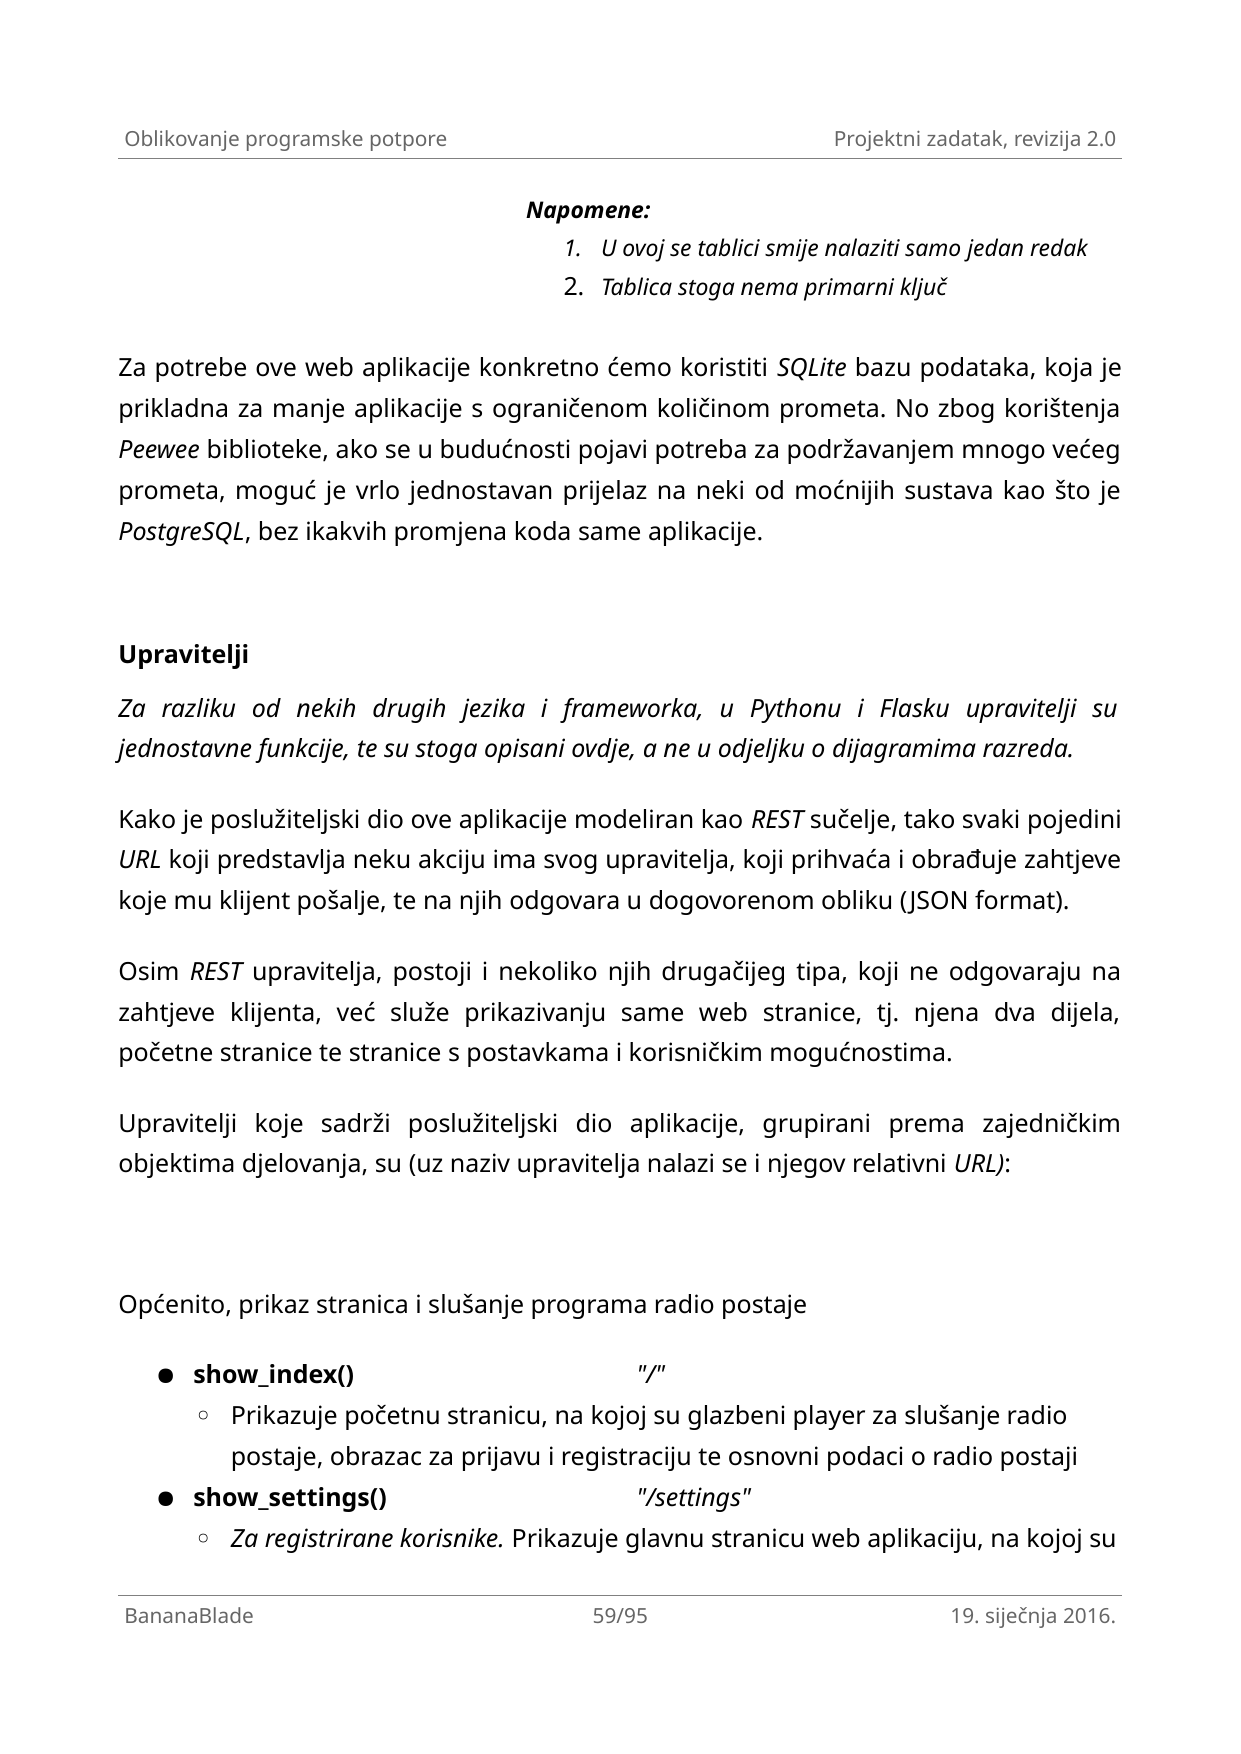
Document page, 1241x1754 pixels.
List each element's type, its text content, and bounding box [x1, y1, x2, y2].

table_cell Napomene: U ovoj se tablici smije nalaziti samo jedan redak Tablica stoga nema primarni ključ [496, 188, 1123, 309]
text Upravitelji koje sadrži poslužiteljski dio aplikacije, grupirani prema zajedničkim objektima djelovanja, su (uz naziv upravitelja nalazi se i njegov relativni URL): [118, 1105, 1122, 1180]
table_cell [118, 188, 496, 309]
list Za registrirane korisnike. Prikazuje glavnu stranicu web aplikaciju, na kojoj su [193, 1520, 1122, 1554]
list Prikazuje početnu stranicu, na kojoj su glazbeni player za slušanje radio postaje, obrazac za prijavu i registraciju te osnovni podaci o radio postaji [193, 1398, 1122, 1473]
subtitle Upravitelji [118, 637, 1122, 671]
text Za razliku od nekih drugih jezika i frameworka, u Pythonu i Flasku upravitelji su jednostavne funkcije, te su stoga opisani ovdje, a ne u odjeljku o dijagramima razreda. [118, 690, 1122, 765]
text Osim REST upravitelja, postoji i nekoliko njih drugačijeg tipa, koji ne odgovaraju na zahtjeve klijenta, već služe prikazivanju same web stranice, tj. njena dva dijela, početne stranice te stranice s postavkama i korisničkim mogućnostima. [118, 953, 1122, 1069]
list show_index() "/" [156, 1357, 1122, 1391]
text Kako je poslužiteljski dio ove aplikacije modeliran kao REST sučelje, tako svaki pojedini URL koji predstavlja neku akciju ima svog upravitelja, koji prihvaća i obrađuje zahtjeve koje mu klijent pošalje, te na njih odgovara u dogovorenom obliku (JSON format). [118, 801, 1122, 917]
text Općenito, prikaz stranica i slušanje programa radio postaje [118, 1287, 1122, 1321]
text Za potrebe ove web aplikacije konkretno ćemo koristiti SQLite bazu podataka, koja je prikladna za manje aplikacije s ograničenom količinom prometa. No zbog korištenja Peewee biblioteke, ako se u budućnosti pojavi potreba za podržavanjem mnogo većeg prometa, moguć je vrlo jednostavan prijelaz na neki od moćnijih sustava kao što je PostgreSQL, bez ikakvih promjena koda same aplikacije. [118, 350, 1122, 547]
list show_settings() "/settings" [156, 1479, 1122, 1514]
